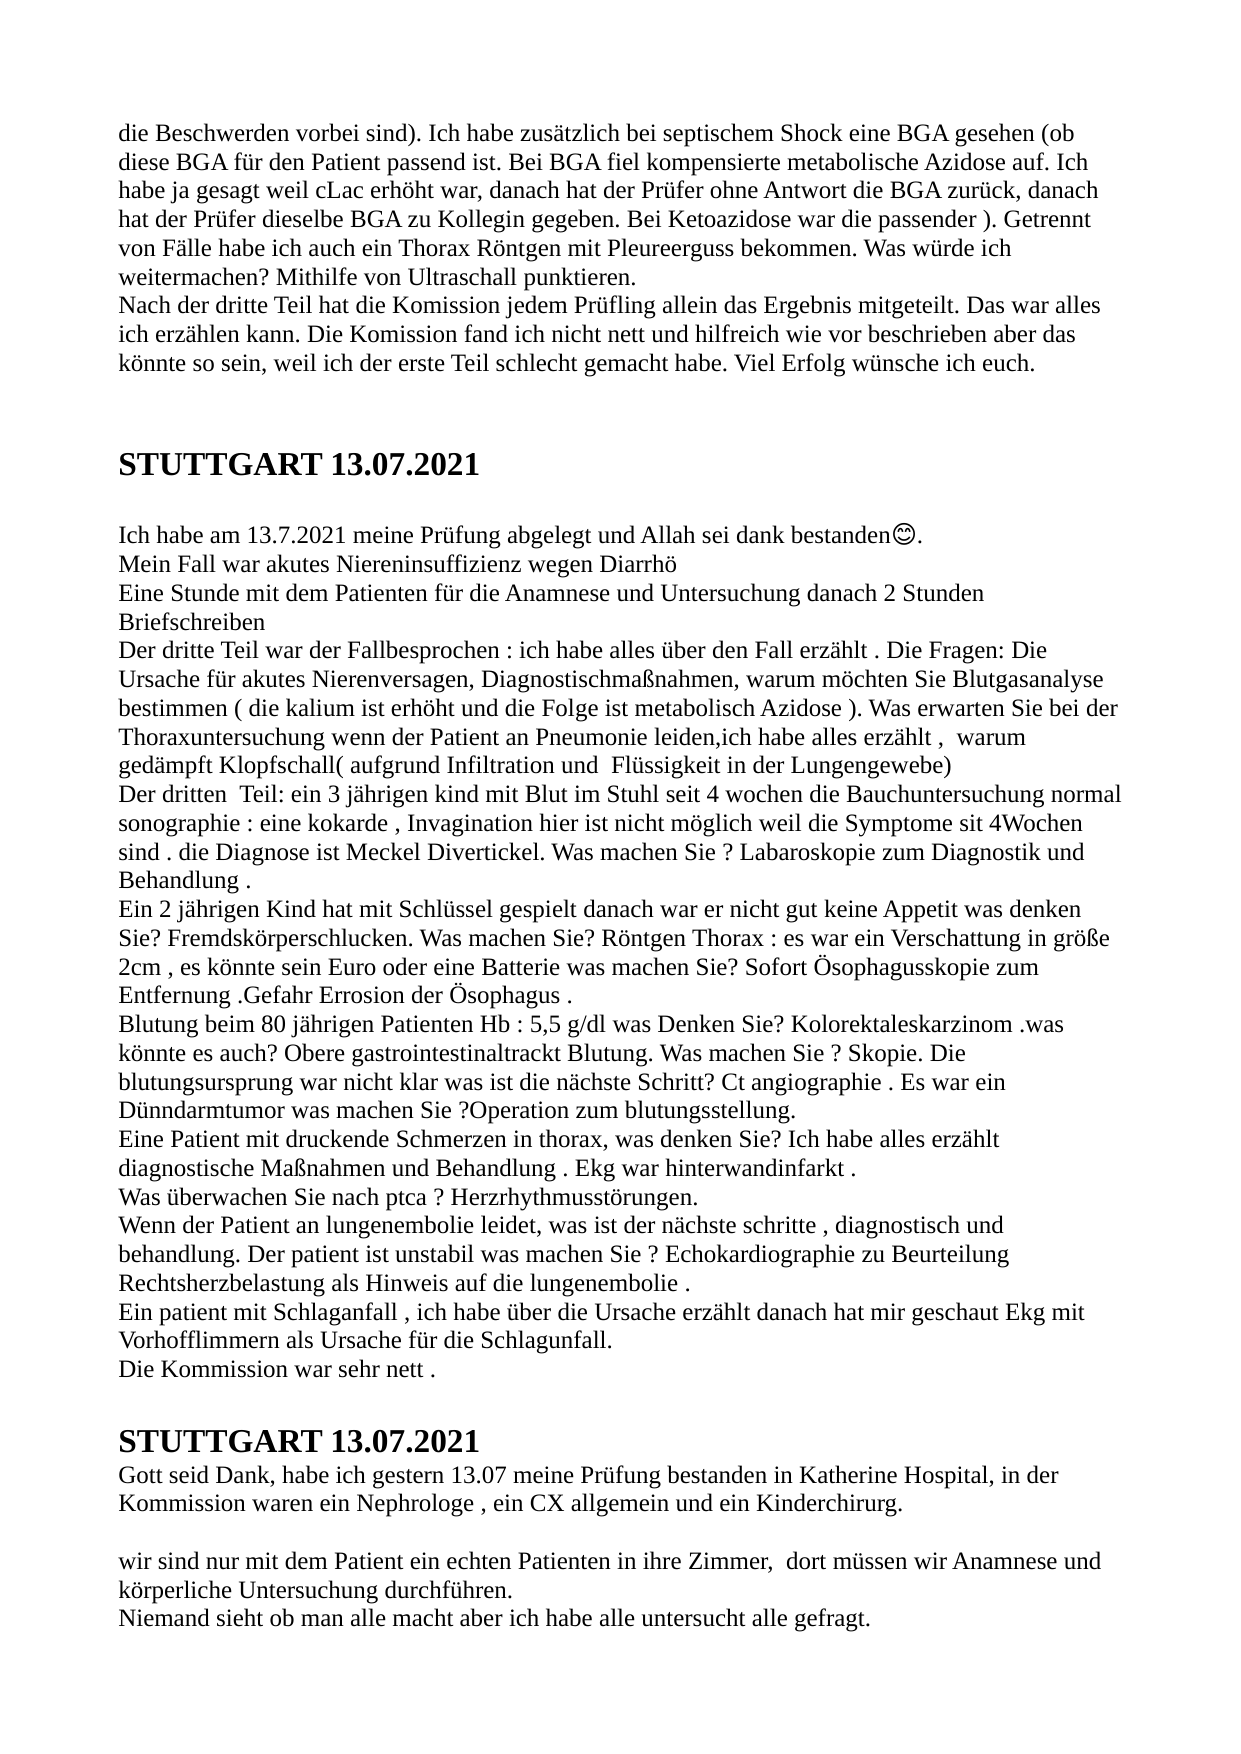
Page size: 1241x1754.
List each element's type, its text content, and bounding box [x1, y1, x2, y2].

text Mein Fall war akutes Niereninsuffizienz wegen Diarrhö [118, 549, 1122, 578]
text Ein patient mit Schlaganfall , ich habe über die Ursache erzählt danach hat mir geschaut Ekg mit Vorhofflimmern als Ursache für die Schlagunfall. [118, 1297, 1122, 1354]
text Blutung beim 80 jährigen Patienten Hb : 5,5 g/dl was Denken Sie? Kolorektaleskarzinom .was könnte es auch? Obere gastrointestinaltrackt Blutung. Was machen Sie ? Skopie. Die blutungsursprung war nicht klar was ist die nächste Schritt? Ct angiographie . Es war ein Dünndarmtumor was machen Sie ?Operation zum blutungsstellung. [118, 1009, 1122, 1124]
text wir sind nur mit dem Patient ein echten Patienten in ihre Zimmer, dort müssen wir Anamnese und körperliche Untersuchung durchführen. [118, 1546, 1122, 1603]
text Eine Stunde mit dem Patienten für die Anamnese und Untersuchung danach 2 Stunden Briefschreiben [118, 578, 1122, 636]
text Der dritte Teil war der Fallbesprochen : ich habe alles über den Fall erzählt . Die Fragen: Die Ursache für akutes Nierenversagen, Diagnostischmaßnahmen, warum möchten Sie Blutgasanalyse bestimmen ( die kalium ist erhöht und die Folge ist metabolisch Azidose ). Was erwarten Sie bei der Thoraxuntersuchung wenn der Patient an Pneumonie leiden,ich habe alles erzählt , warum gedämpft Klopfschall( aufgrund Infiltration und Flüssigkeit in der Lungengewebe) [118, 636, 1122, 779]
text Ein 2 jährigen Kind hat mit Schlüssel gespielt danach war er nicht gut keine Appetit was denken Sie? Fremdskörperschlucken. Was machen Sie? Röntgen Thorax : es war ein Verschattung in größe 2cm , es könnte sein Euro oder eine Batterie was machen Sie? Sofort Ösophagusskopie zum Entfernung .Gefahr Errosion der Ösophagus . [118, 894, 1122, 1009]
text STUTTGART 13.07.2021 [118, 444, 1122, 482]
text Der dritten Teil: ein 3 jährigen kind mit Blut im Stuhl seit 4 wochen die Bauchuntersuchung normal sonographie : eine kokarde , Invagination hier ist nicht möglich weil die Symptome sit 4Wochen sind . die Diagnose ist Meckel Divertickel. Was machen Sie ? Labaroskopie zum Diagnostik und Behandlung . [118, 779, 1122, 894]
text Die Kommission war sehr nett . [118, 1354, 1122, 1383]
text Gott seid Dank, habe ich gestern 13.07 meine Prüfung bestanden in Katherine Hospital, in der Kommission waren ein Nephrologe , ein CX allgemein und ein Kinderchirurg. [118, 1460, 1122, 1517]
text Nach der dritte Teil hat die Komission jedem Prüfling allein das Ergebnis mitgeteilt. Das war alles ich erzählen kann. Die Komission fand ich nicht nett und hilfreich wie vor beschrieben aber das könnte so sein, weil ich der erste Teil schlecht gemacht habe. Viel Erfolg wünsche ich euch. [118, 291, 1122, 377]
text Wenn der Patient an lungenembolie leidet, was ist der nächste schritte , diagnostisch und behandlung. Der patient ist unstabil was machen Sie ? Echokardiographie zu Beurteilung Rechtsherzbelastung als Hinweis auf die lungenembolie . [118, 1211, 1122, 1297]
text die Beschwerden vorbei sind). Ich habe zusätzlich bei septischem Shock eine BGA gesehen (ob diese BGA für den Patient passend ist. Bei BGA fiel kompensierte metabolische Azidose auf. Ich habe ja gesagt weil cLac erhöht war, danach hat der Prüfer ohne Antwort die BGA zurück, danach hat der Prüfer dieselbe BGA zu Kollegin gegeben. Bei Ketoazidose war die passender ). Getrennt von Fälle habe ich auch ein Thorax Röntgen mit Pleureerguss bekommen. Was würde ich weitermachen? Mithilfe von Ultraschall punktieren. [118, 118, 1122, 291]
text Ich habe am 13.7.2021 meine Prüfung abgelegt und Allah sei dank bestanden😊. [118, 521, 1122, 549]
text STUTTGART 13.07.2021 [118, 1421, 1122, 1460]
text Niemand sieht ob man alle macht aber ich habe alle untersucht alle gefragt. [118, 1603, 1122, 1632]
text Eine Patient mit druckende Schmerzen in thorax, was denken Sie? Ich habe alles erzählt diagnostische Maßnahmen und Behandlung . Ekg war hinterwandinfarkt . [118, 1124, 1122, 1182]
text Was überwachen Sie nach ptca ? Herzrhythmusstörungen. [118, 1182, 1122, 1211]
